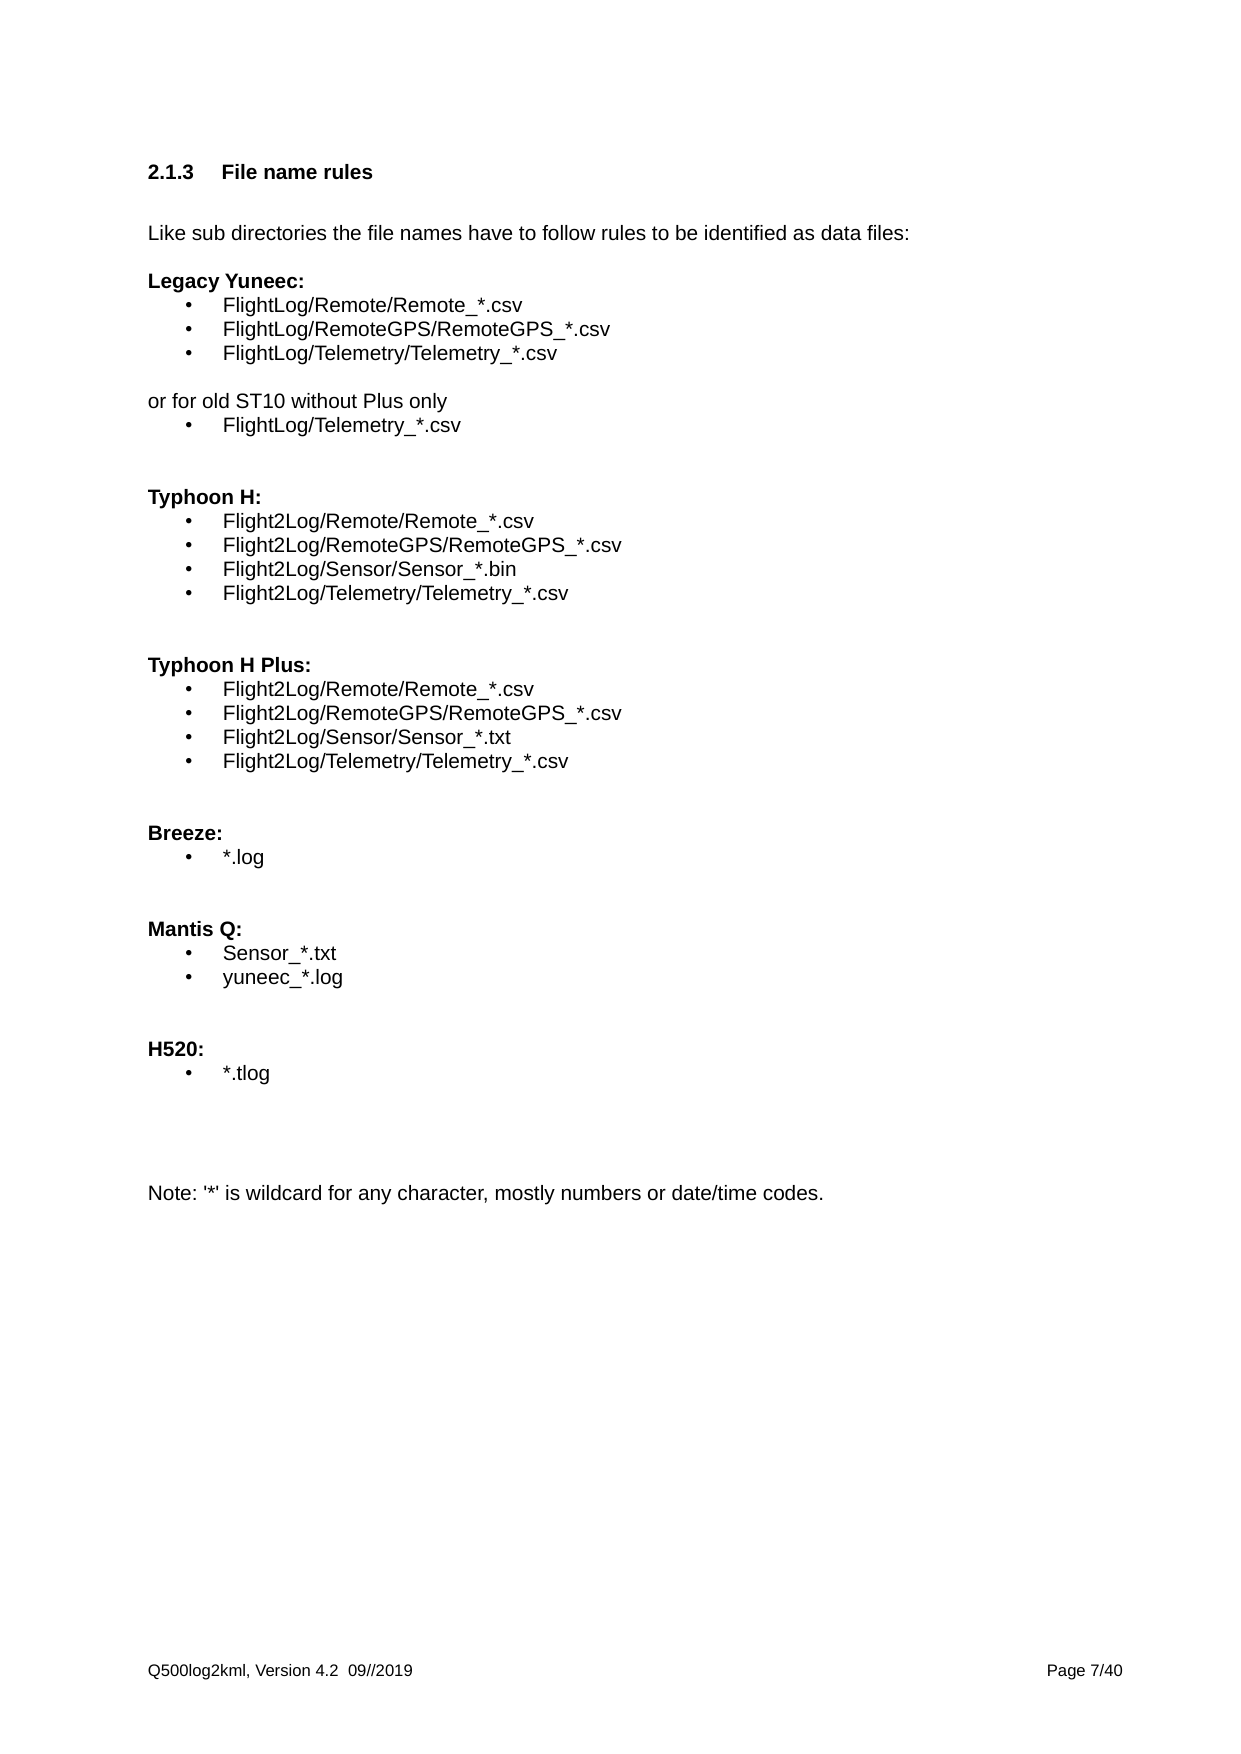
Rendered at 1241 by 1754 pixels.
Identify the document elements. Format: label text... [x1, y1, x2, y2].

list *.tlog [185, 1061, 1093, 1085]
list Flight2Log/Sensor/Sensor_*.bin [185, 557, 1093, 581]
text Typhoon H Plus: [148, 653, 1093, 677]
list FlightLog/Telemetry_*.csv [185, 412, 1093, 437]
list Flight2Log/Telemetry/Telemetry_*.csv [185, 581, 1093, 605]
text Note: '*' is wildcard for any character, mostly numbers or date/time codes. [148, 1181, 1093, 1204]
list Flight2Log/RemoteGPS/RemoteGPS_*.csv [185, 701, 1093, 725]
list Sensor_*.txt [185, 941, 1093, 965]
text H520: [148, 1037, 1093, 1061]
text Typhoon H: [148, 484, 1093, 508]
list Flight2Log/Remote/Remote_*.csv [185, 677, 1093, 701]
list Flight2Log/Telemetry/Telemetry_*.csv [185, 749, 1093, 773]
list FlightLog/RemoteGPS/RemoteGPS_*.csv [185, 316, 1093, 341]
list FlightLog/Remote/Remote_*.csv [185, 292, 1093, 316]
list Flight2Log/RemoteGPS/RemoteGPS_*.csv [185, 532, 1093, 557]
list *.log [185, 845, 1093, 869]
list Flight2Log/Remote/Remote_*.csv [185, 508, 1093, 532]
subtitle File name rules [148, 160, 1093, 184]
text or for old ST10 without Plus only [148, 388, 1093, 412]
list Flight2Log/Sensor/Sensor_*.txt [185, 725, 1093, 749]
text Mantis Q: [148, 917, 1093, 941]
text Like sub directories the file names have to follow rules to be identified as data files: [148, 221, 1093, 244]
list FlightLog/Telemetry/Telemetry_*.csv [185, 341, 1093, 364]
text Breeze: [148, 821, 1093, 845]
list yuneec_*.log [185, 965, 1093, 989]
text Legacy Yuneec: [148, 268, 1093, 292]
